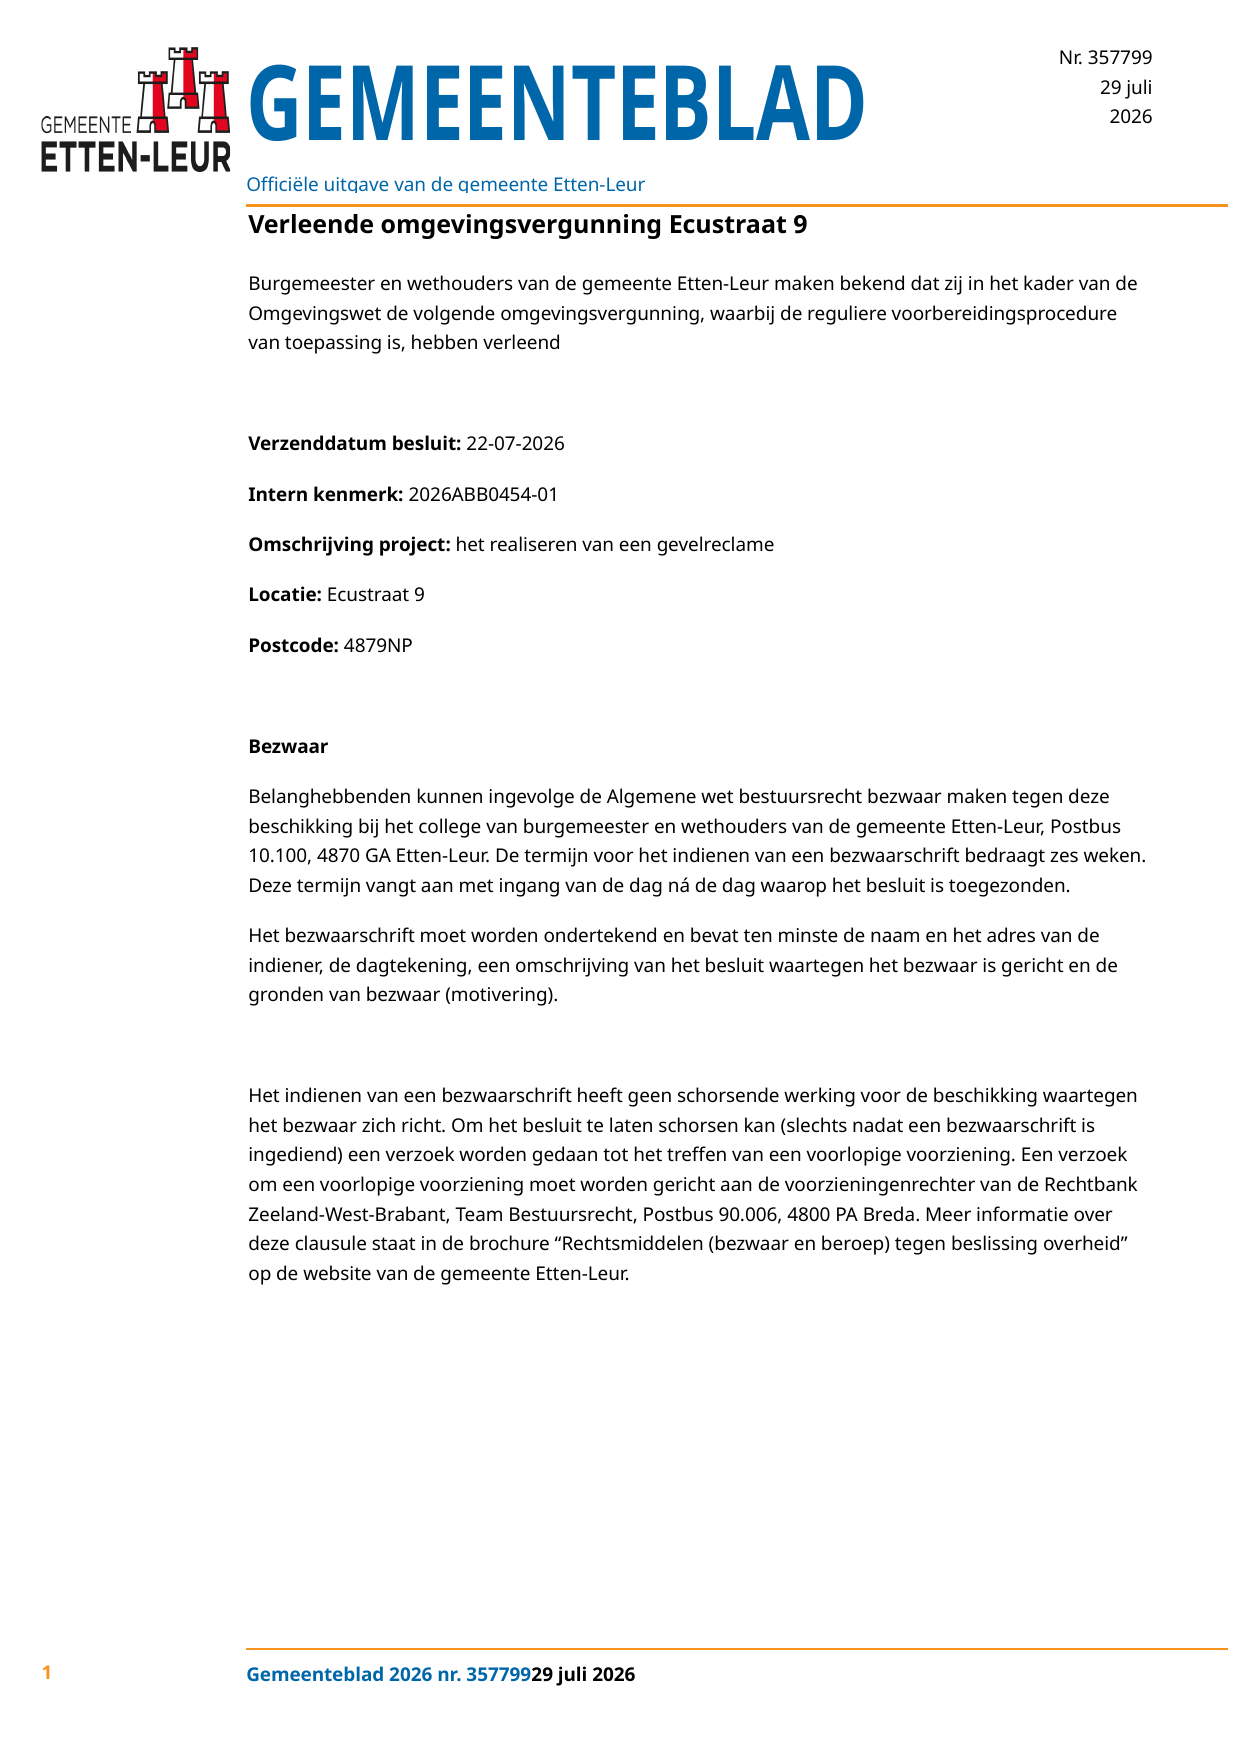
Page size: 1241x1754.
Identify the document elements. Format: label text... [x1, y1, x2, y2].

text Belanghebbenden kunnen ingevolge de Algemene wet bestuursrecht bezwaar maken tegen deze beschikking bij het college van burgemeester en wethouders van de gemeente Etten-Leur, Postbus 10.100, 4870 GA Etten-Leur. De termijn voor het indienen van een bezwaarschrift bedraagt zes weken. Deze termijn vangt aan met ingang van de dag ná de dag waarop het besluit is toegezonden. [248, 783, 1152, 898]
picture [41, 47, 231, 172]
text Verleende omgevingsvergunning Ecustraat 9 [248, 207, 1152, 241]
text Omschrijving project: het realiseren van een gevelreclame [248, 531, 1152, 557]
text Het indienen van een bezwaarschrift heeft geen schorsende werking voor de beschikking waartegen het bezwaar zich richt. Om het besluit te laten schorsen kan (slechts nadat een bezwaarschrift is ingediend) een verzoek worden gedaan tot het treffen van een voorlopige voorziening. Een verzoek om een voorlopige voorziening moet worden gericht aan de voorzieningenrechter van de Rechtbank Zeeland-West-Brabant, Team Bestuursrecht, Postbus 90.006, 4800 PA Breda. Meer informatie over deze clausule staat in de brochure “Rechtsmiddelen (bezwaar en beroep) tegen beslissing overheid” op de website van de gemeente Etten-Leur. [248, 1082, 1152, 1286]
text Intern kenmerk: 2026ABB0454-01 [248, 481, 1152, 506]
text Bezwaar [248, 733, 1152, 758]
text Verzenddatum besluit: 22-07-2026 [248, 430, 1152, 456]
text Burgemeester en wethouders van de gemeente Etten-Leur maken bekend dat zij in het kader van de Omgevingswet de volgende omgevingsvergunning, waarbij de reguliere voorbereidingsprocedure van toepassing is, hebben verleend [248, 270, 1152, 355]
text Het bezwaarschrift moet worden ondertekend en bevat ten minste de naam en het adres van de indiener, de dagtekening, een omschrijving van het besluit waartegen het bezwaar is gericht en de gronden van bezwaar (motivering). [248, 922, 1152, 1007]
text Locatie: Ecustraat 9 [248, 582, 1152, 607]
text Postcode: 4879NP [248, 632, 1152, 658]
